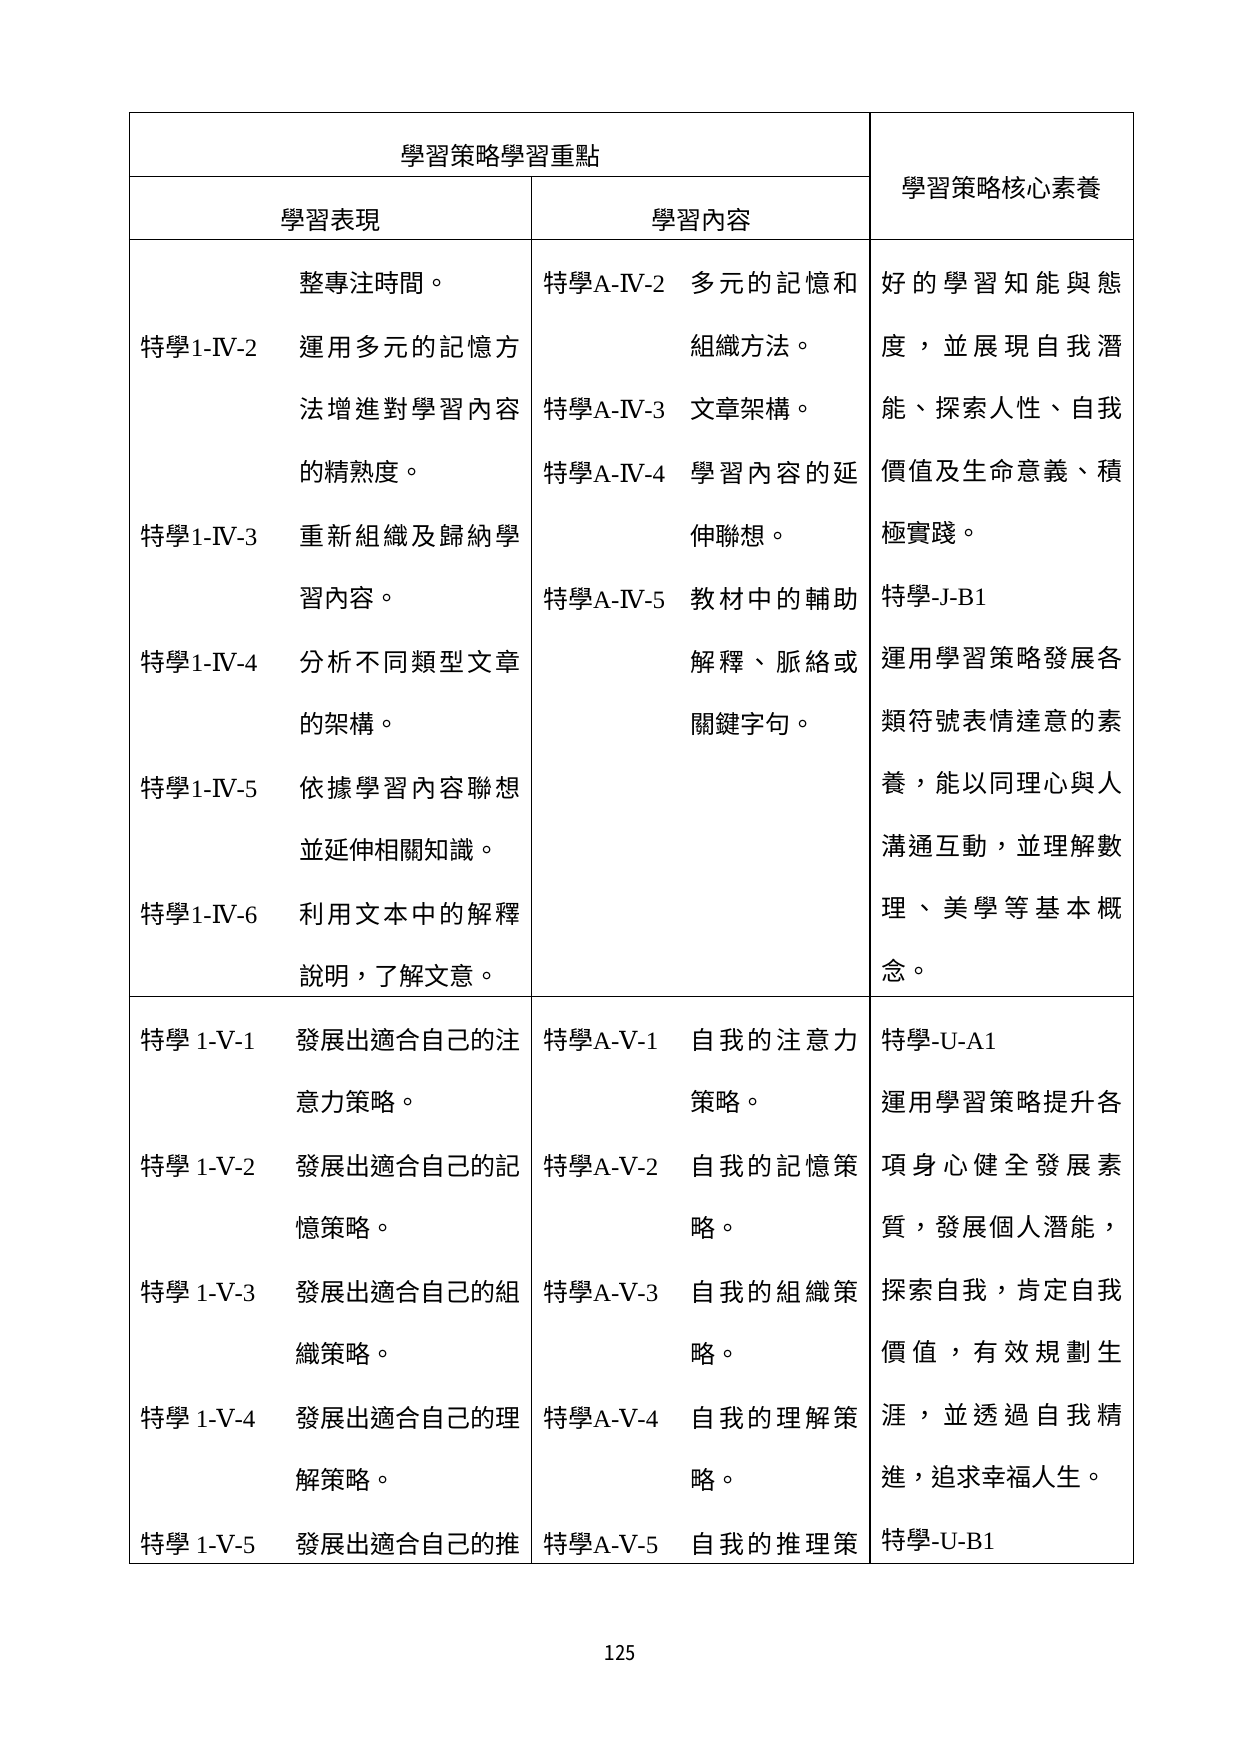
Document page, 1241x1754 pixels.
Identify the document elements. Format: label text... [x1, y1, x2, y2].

table_cell 特學1-Ⅴ-4 [130, 1374, 284, 1500]
table_cell 特學A-Ⅴ-3 [532, 1248, 679, 1374]
table_cell 特學A-Ⅴ-4 [532, 1374, 679, 1500]
table_cell 特學A-Ⅳ-5 [532, 555, 679, 743]
table_cell 學習內容的延伸聯想。 [679, 429, 869, 555]
table_cell 整專注時間。 [288, 240, 531, 303]
table_cell 特學A-Ⅳ-3 [532, 365, 679, 429]
table_cell 特學1-Ⅴ-1 [130, 997, 284, 1122]
table_header 學習策略學習重點 [130, 113, 869, 176]
table_cell 特學1-Ⅳ-5 [130, 744, 288, 869]
table_cell 自我的組織策略。 [679, 1248, 869, 1374]
table_cell 好的學習知能與態度，並展現自我潛能、探索人性、自我價值及生命意義、積極實踐。 特學-J-B1 運用學習策略發展各類符號表情達意的素養，能以同理心與人溝通互動，並理解數理、美學等基本概念。 [871, 240, 1133, 996]
table_cell 分析不同類型文章的架構。 [288, 618, 531, 743]
table_header 學習策略核心素養 [871, 113, 1133, 239]
table_cell 特學A-Ⅴ-1 [532, 997, 679, 1122]
table_cell 利用文本中的解釋說明，了解文意。 [288, 870, 531, 996]
table_cell 特學A-Ⅴ-5 [532, 1500, 679, 1563]
table_cell 特學1-Ⅳ-4 [130, 618, 288, 743]
table_cell [679, 744, 869, 996]
table_cell 學習內容 [532, 177, 869, 239]
table_cell 特學-U-A1 運用學習策略提升各項身心健全發展素質，發展個人潛能，探索自我，肯定自我價值，有效規劃生涯，並透過自我精進，追求幸福人生。 特學-U-B1 [871, 997, 1133, 1563]
table_cell 自我的理解策略。 [679, 1374, 869, 1500]
table_cell 依據學習內容聯想並延伸相關知識。 [288, 744, 531, 869]
table_cell 重新組織及歸納學習內容。 [288, 491, 531, 617]
table_cell [532, 744, 679, 996]
table_cell 發展出適合自己的注意力策略。 [284, 997, 531, 1122]
table_cell 發展出適合自己的記憶策略。 [284, 1122, 531, 1248]
table_cell 自我的記憶策略。 [679, 1122, 869, 1248]
table_cell 特學1-Ⅴ-3 [130, 1248, 284, 1374]
table_cell 學習表現 [130, 177, 531, 239]
table_cell [130, 240, 288, 303]
table_cell 多元的記憶和組織方法。 [679, 240, 869, 365]
table_cell 特學A-Ⅳ-2 [532, 240, 679, 365]
table_cell 自我的注意力策略。 [679, 997, 869, 1122]
table_cell 特學1-Ⅳ-3 [130, 491, 288, 617]
table_cell 運用多元的記憶方法增進對學習內容的精熟度。 [288, 303, 531, 491]
table_cell 自我的推理策 [679, 1500, 869, 1563]
table_cell 特學1-Ⅳ-2 [130, 303, 288, 491]
table_cell 特學1-Ⅴ-2 [130, 1122, 284, 1248]
table_cell 特學A-Ⅴ-2 [532, 1122, 679, 1248]
table_cell 特學A-Ⅳ-4 [532, 429, 679, 555]
table_cell 發展出適合自己的推 [284, 1500, 531, 1563]
table_cell 教材中的輔助解釋、脈絡或關鍵字句。 [679, 555, 869, 743]
table_cell 特學1-Ⅴ-5 [130, 1500, 284, 1563]
table_cell 特學1-Ⅳ-6 [130, 870, 288, 996]
table_cell 發展出適合自己的組織策略。 [284, 1248, 531, 1374]
table_cell 文章架構。 [679, 365, 869, 429]
table_cell 發展出適合自己的理解策略。 [284, 1374, 531, 1500]
